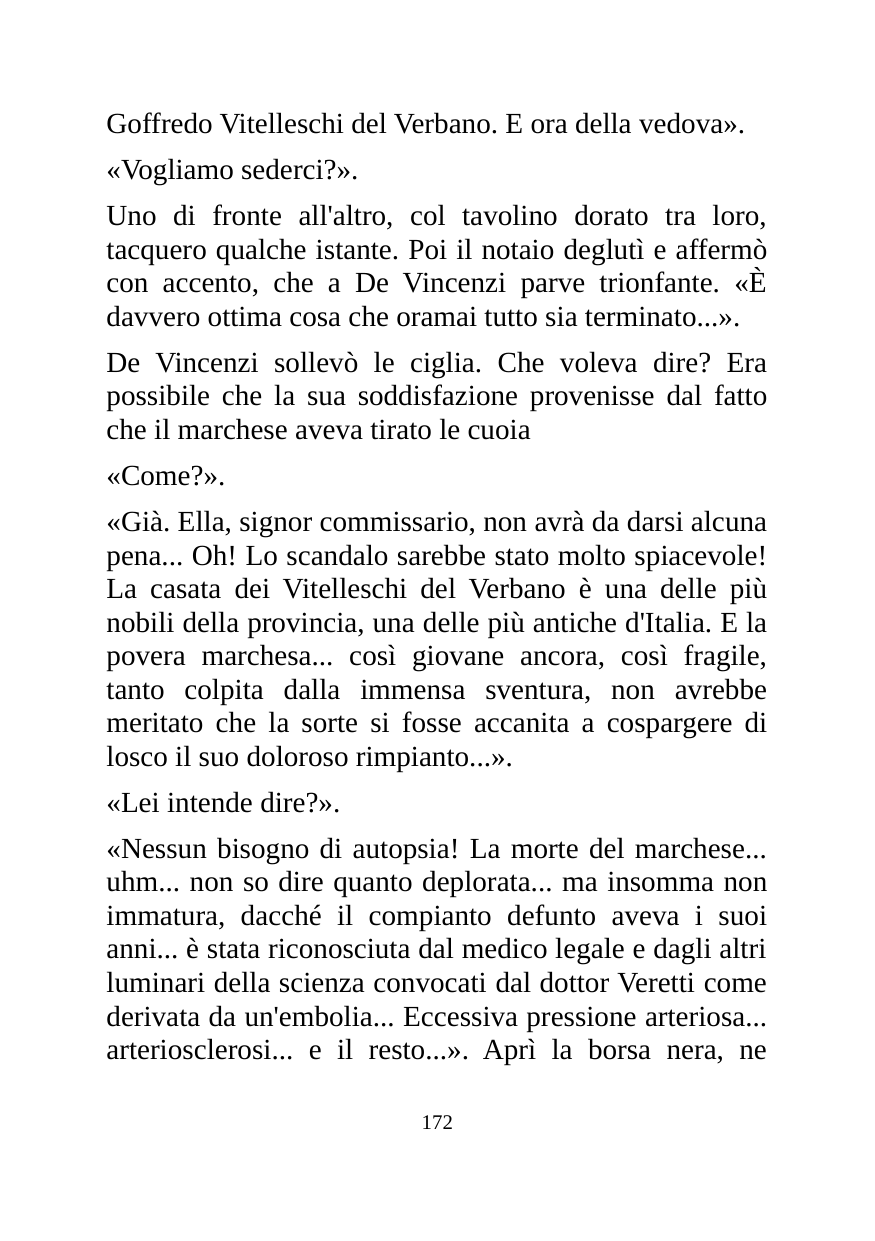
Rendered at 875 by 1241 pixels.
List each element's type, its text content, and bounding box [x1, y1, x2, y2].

text «Vogliamo sederci?». [106, 152, 768, 186]
text Goffredo Vitelleschi del Verbano. E ora della vedova». [106, 106, 768, 140]
text «Come?». [106, 458, 768, 492]
text Uno di fronte all'altro, col tavolino dorato tra loro, tacquero qualche istante. Poi il notaio deglutì e affermò con accento, che a De Vincenzi parve trionfante. «È davvero ottima cosa che oramai tutto sia terminato...». [106, 198, 768, 332]
text «Lei intende dire?». [106, 785, 768, 818]
text De Vincenzi sollevò le ciglia. Che voleva dire? Era possibile che la sua soddisfazione provenisse dal fatto che il marchese aveva tirato le cuoia [106, 345, 768, 446]
text «Già. Ella, signor commissario, non avrà da darsi alcuna pena... Oh! Lo scandalo sarebbe stato molto spiacevole! La casata dei Vitelleschi del Verbano è una delle più nobili della provincia, una delle più antiche d'Italia. E la povera marchesa... così giovane ancora, così fragile, tanto colpita dalla immensa sventura, non avrebbe meritato che la sorte si fosse accanita a cospargere di losco il suo doloroso rimpianto...». [106, 504, 768, 772]
text «Nessun bisogno di autopsia! La morte del marchese... uhm... non so dire quanto deplorata... ma insomma non immatura, dacché il compianto defunto aveva i suoi anni... è stata riconosciuta dal medico legale e dagli altri luminari della scienza convocati dal dottor Veretti come derivata da un'embolia... Eccessiva pressione arteriosa... arteriosclerosi... e il resto...». Aprì la borsa nera, ne [106, 831, 768, 1066]
